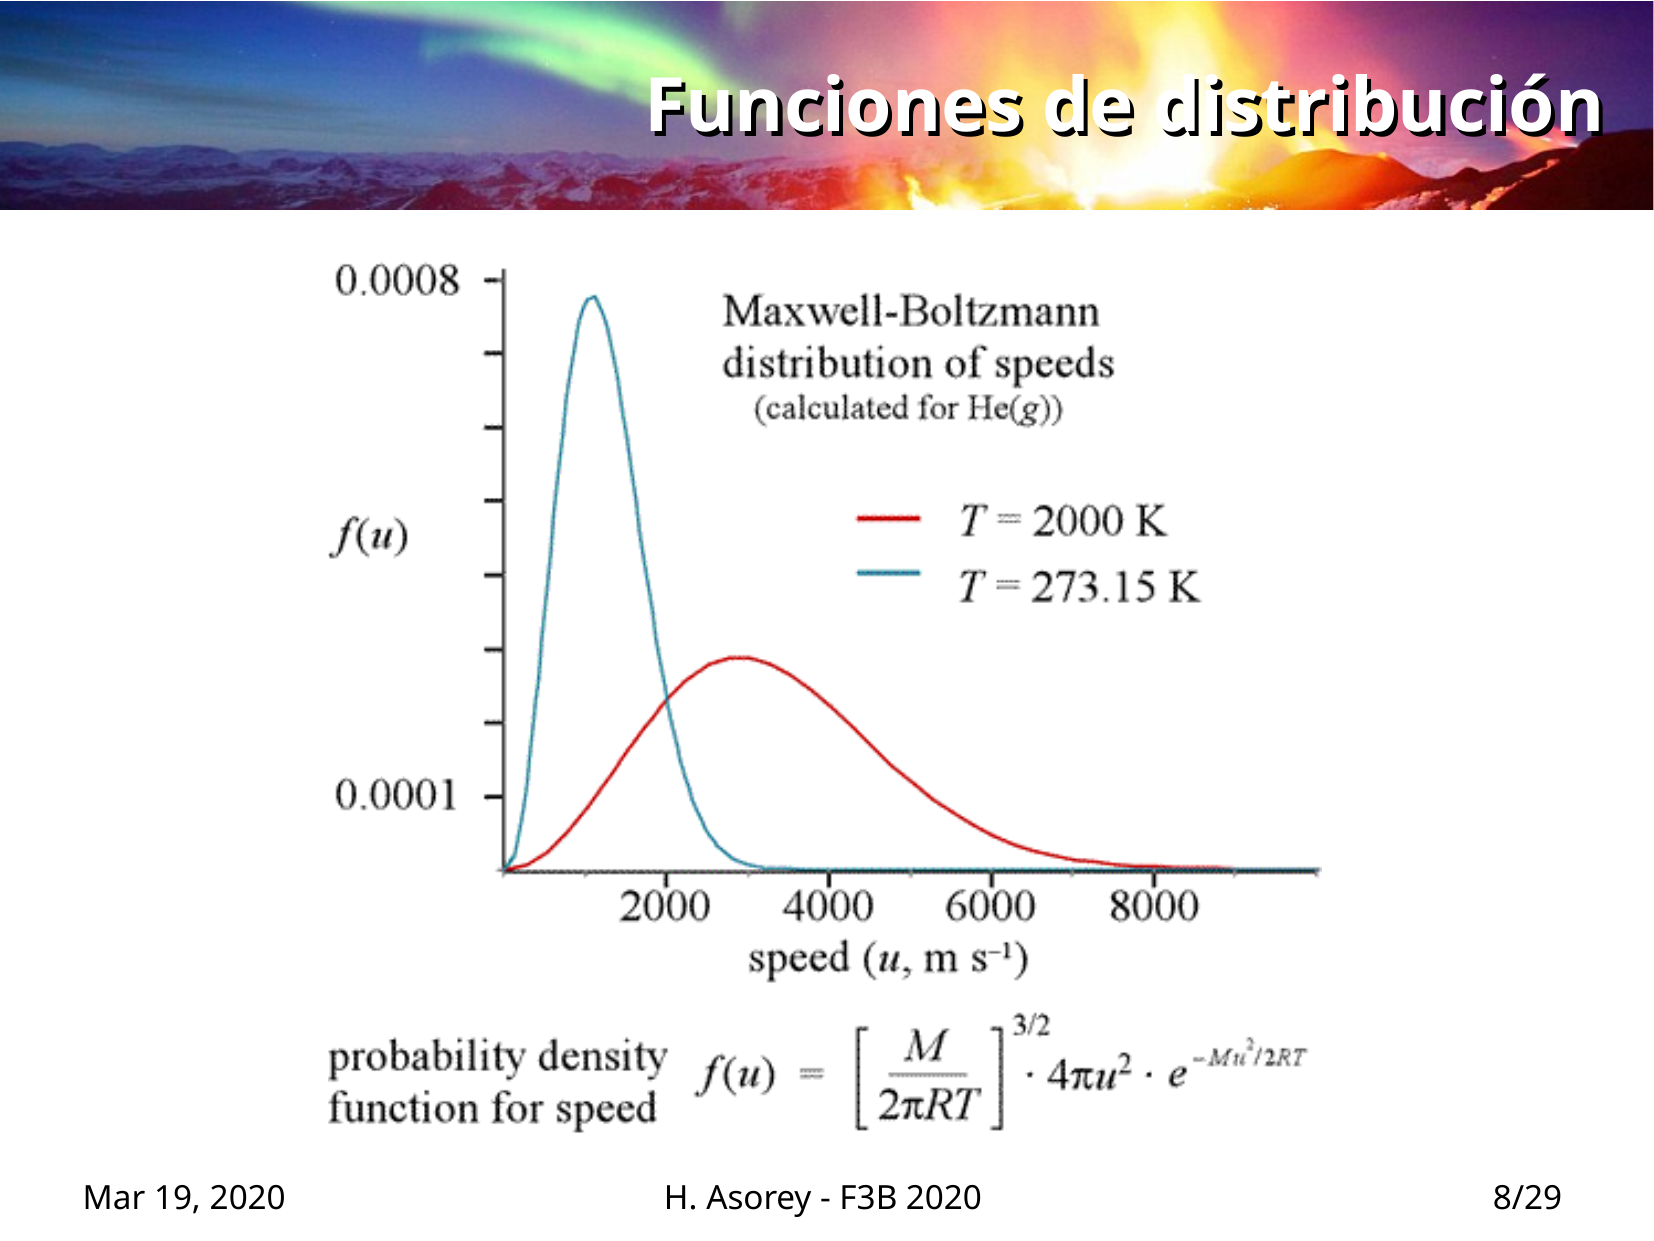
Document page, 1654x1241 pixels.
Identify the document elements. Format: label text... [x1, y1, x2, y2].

picture [328, 254, 1322, 1156]
title Funciones de distribución [45, 11, 1606, 195]
picture [0, 1, 1654, 210]
